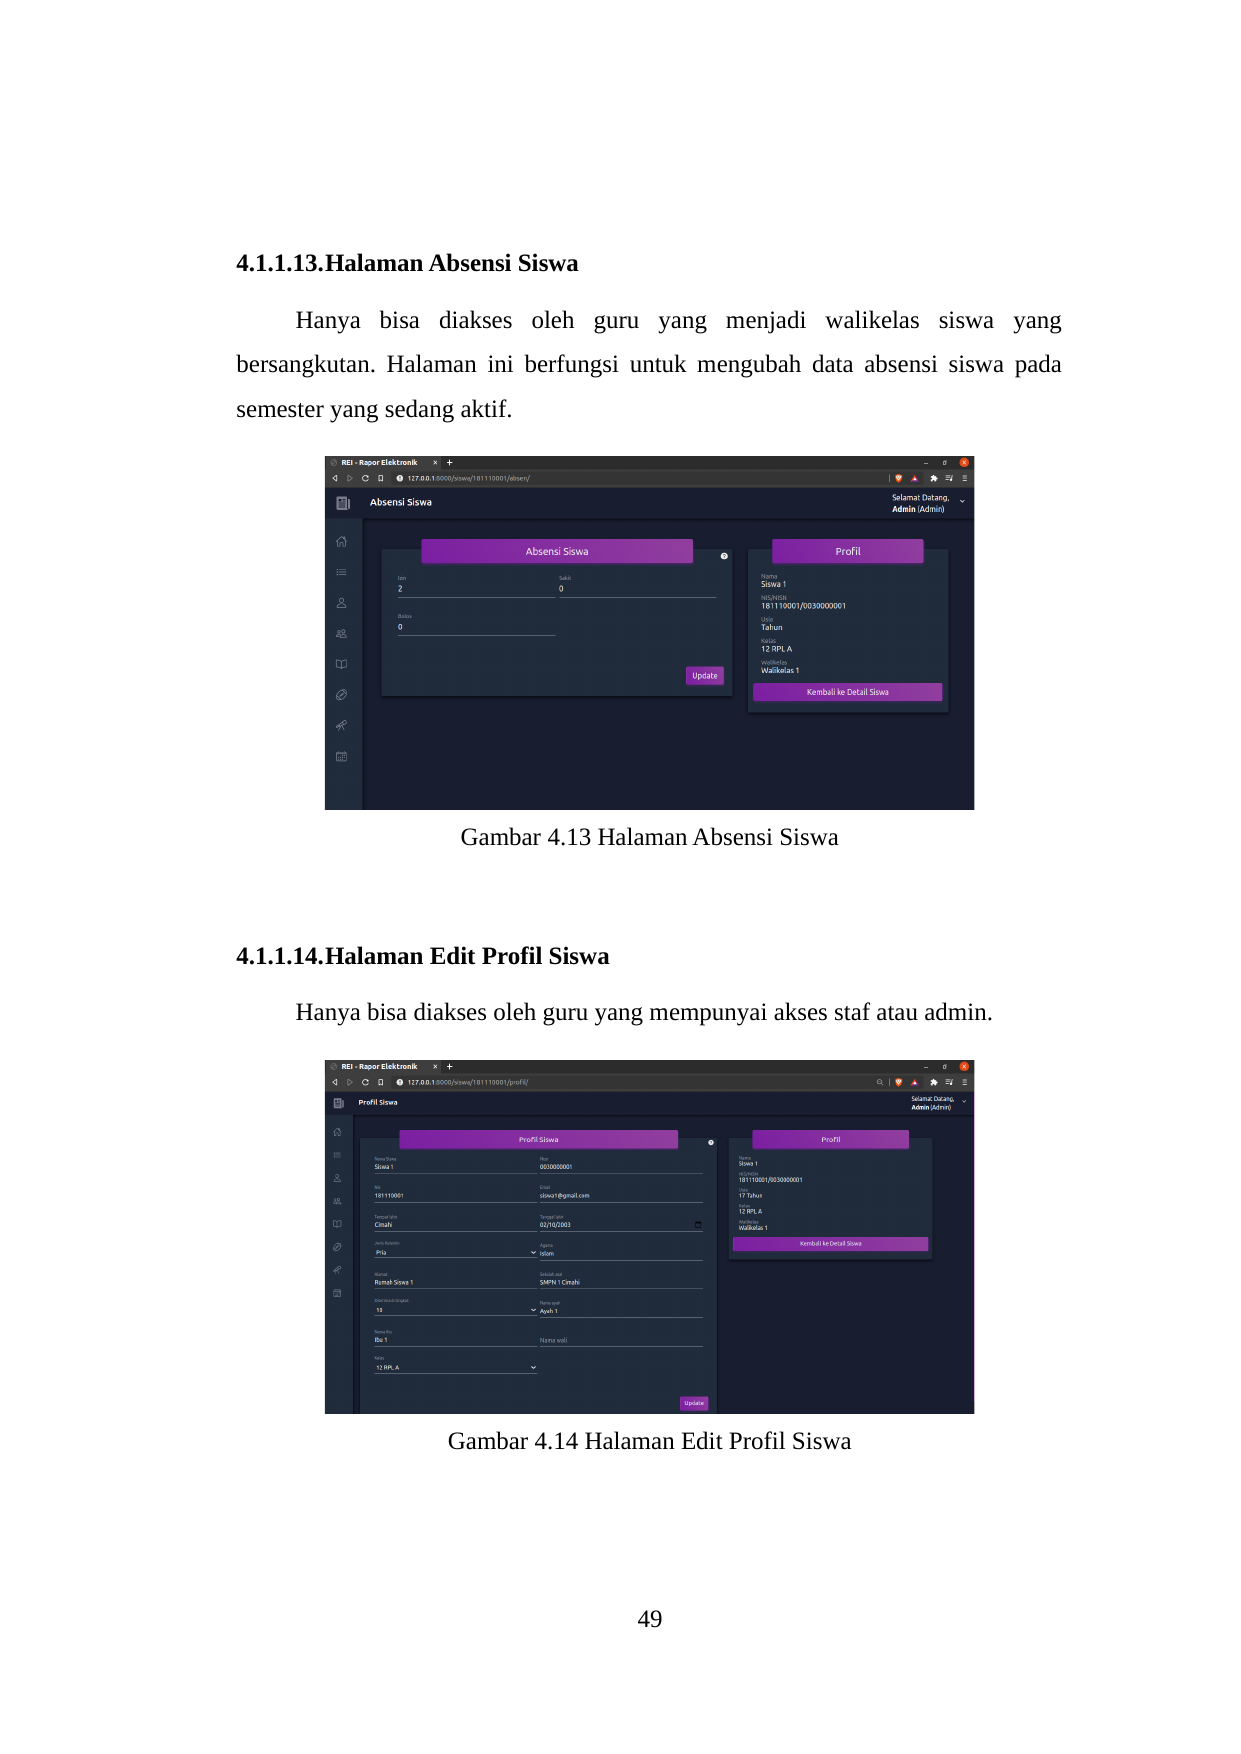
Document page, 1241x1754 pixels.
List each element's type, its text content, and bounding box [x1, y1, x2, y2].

subtitle Halaman Absensi Siswa [236, 236, 1063, 281]
text Gambar 4.13 Halaman Absensi Siswa [325, 810, 974, 854]
text Gambar 4.14 Halaman Edit Profil Siswa [325, 1414, 974, 1458]
picture [324, 1060, 975, 1414]
text Hanya bisa diakses oleh guru yang menjadi walikelas siswa yang bersangkutan. Halaman ini berfungsi untuk mengubah data absensi siswa pada semester yang sedang aktif. [236, 293, 1063, 426]
text Hanya bisa diakses oleh guru yang mempunyai akses staf atau admin. [236, 985, 1063, 1030]
picture [324, 456, 975, 810]
subtitle Halaman Edit Profil Siswa [236, 929, 1063, 973]
